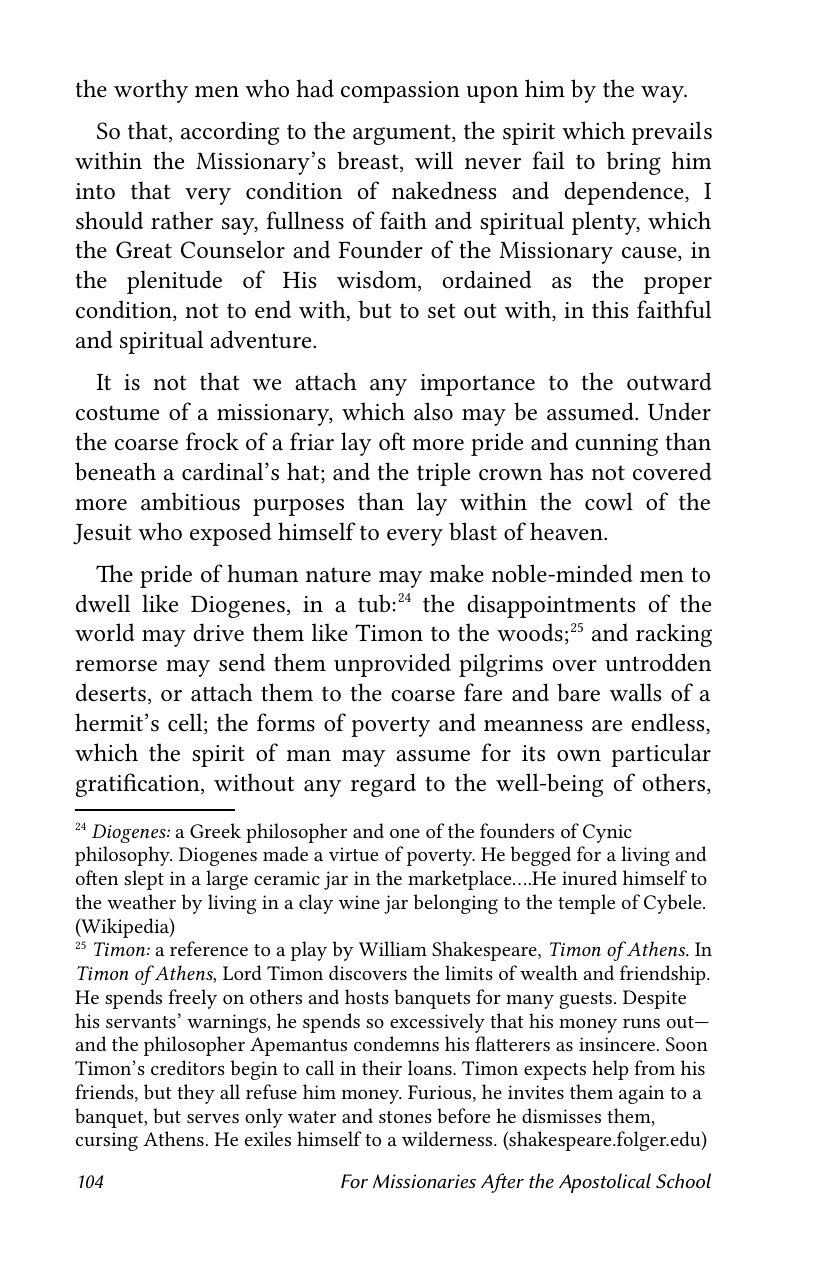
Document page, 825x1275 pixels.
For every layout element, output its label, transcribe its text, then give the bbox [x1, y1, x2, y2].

text Timon: a reference to a play by William Shakespeare, Timon of Athens. In Timon of Athens, Lord Timon discovers the limits of wealth and friendship. He spends freely on others and hosts banquets for many guests. Despite his servants’ warnings, he spends so excessively that his money runs out—and the philosopher Apemantus condemns his flatterers as insincere. Soon Timon’s creditors begin to call in their loans. Timon expects help from his friends, but they all refuse him money. Furious, he invites them again to a banquet, but serves only water and stones before he dismisses them, cursing Athens. He exiles himself to a wilderness. (shakespeare.folger.edu) [75, 938, 712, 1152]
text So that, according to the argument, the spirit which prevails within the Missionary’s breast, will never fail to bring him into that very condition of nakedness and dependence, I should rather say, fullness of faith and spiritual plenty, which the Great Counselor and Founder of the Missionary cause, in the plenitude of His wisdom, ordained as the proper condition, not to end with, but to set out with, in this faithful and spiritual adventure. [75, 117, 712, 355]
text the worthy men who had compassion upon him by the way. [75, 75, 712, 103]
text It is not that we attach any importance to the outward costume of a missionary, which also may be assumed. Under the coarse frock of a friar lay oft more pride and cunning than beneath a cardinal’s hat; and the triple crown has not covered more ambitious purposes than lay within the cowl of the Jesuit who exposed himself to every blast of heaven. [75, 368, 712, 546]
text The pride of human nature may make noble-minded men to dwell like Diogenes, in a tub: the disappointments of the world may drive them like Timon to the woods; and racking remorse may send them unprovided pilgrims over untrodden deserts, or attach them to the coarse fare and bare walls of a hermit’s cell; the forms of poverty and meanness are endless, which the spirit of man may assume for its own particular gratification, without any regard to the well-being of others, [75, 560, 712, 797]
text Diogenes: a Greek philosopher and one of the founders of Cynic philosophy. Diogenes made a virtue of poverty. He begged for a living and often slept in a large ceramic jar in the marketplace….He inured himself to the weather by living in a clay wine jar belonging to the temple of Cybele.(Wikipedia) [75, 819, 712, 938]
